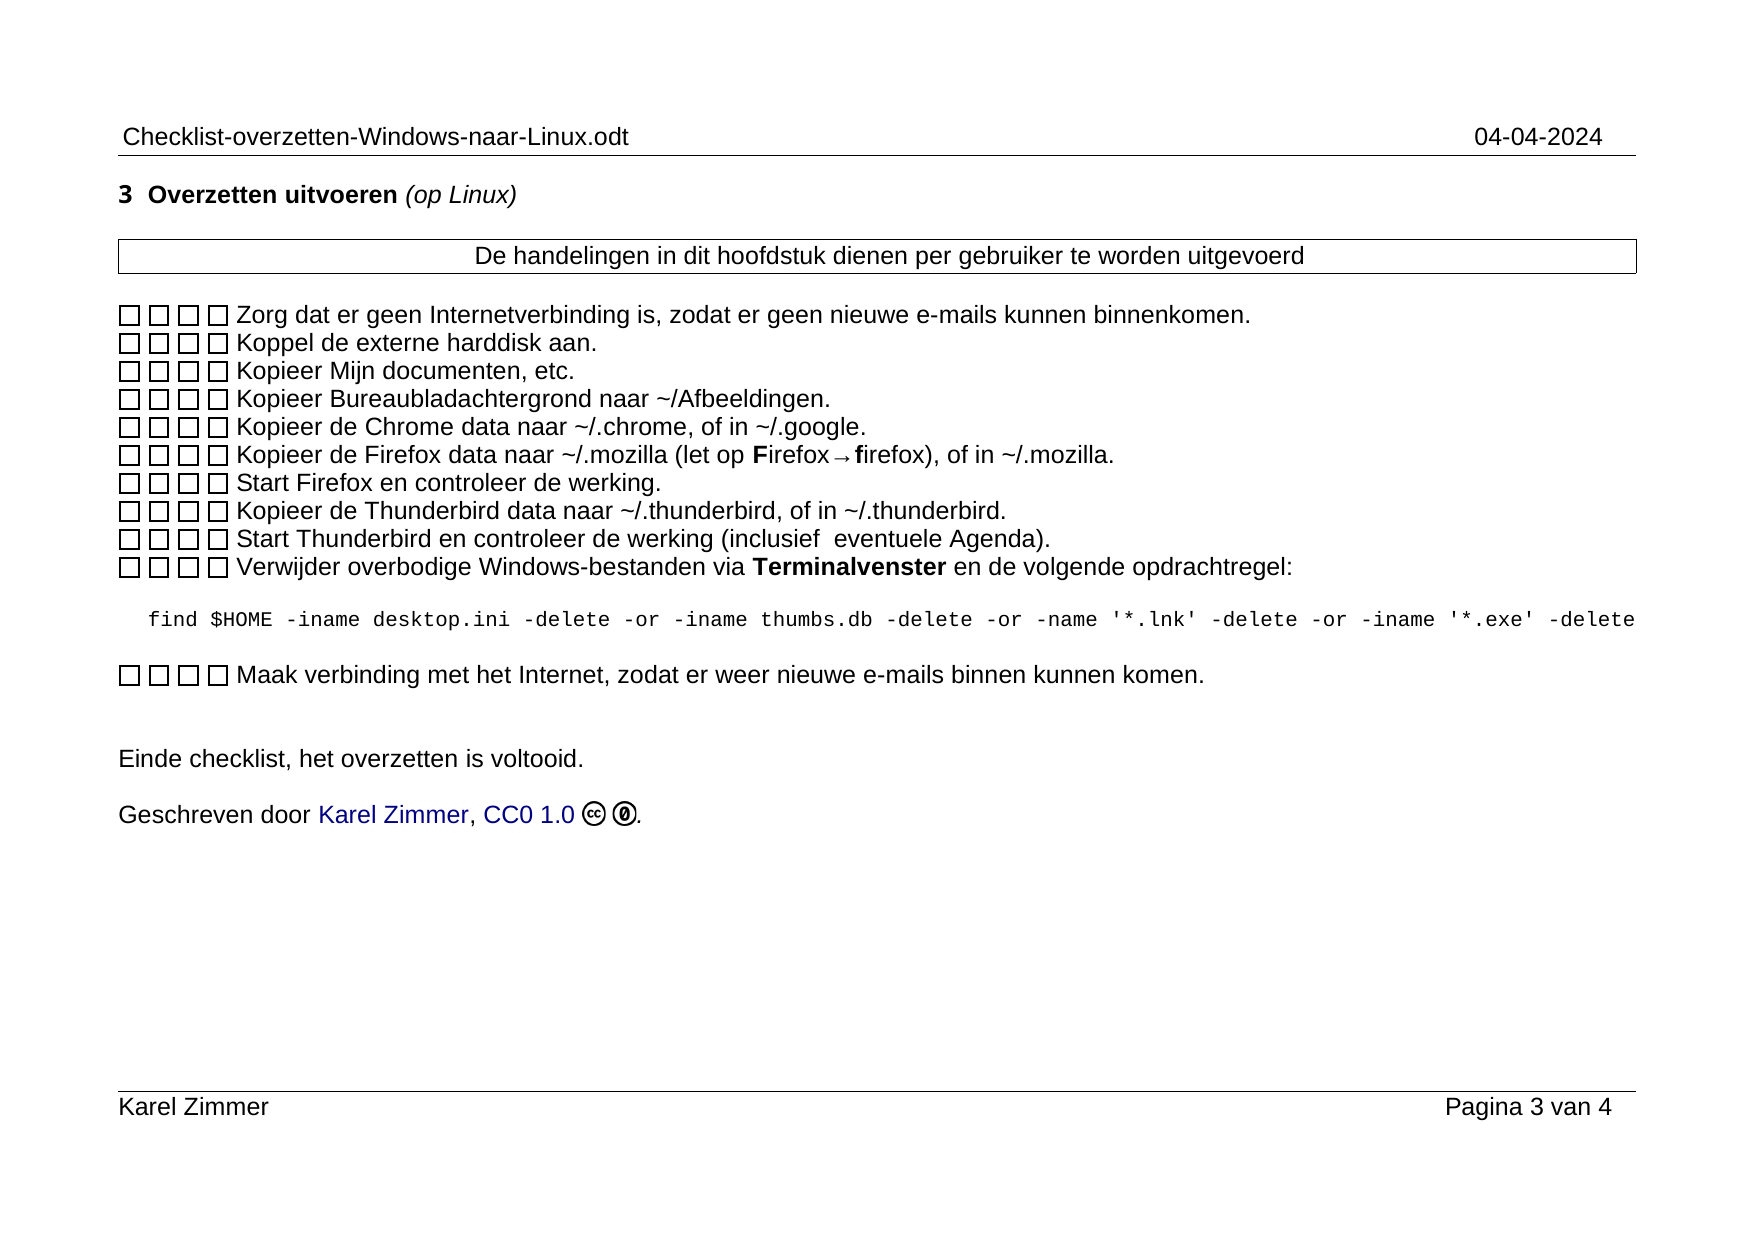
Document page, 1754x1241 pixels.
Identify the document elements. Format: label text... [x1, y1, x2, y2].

list Einde checklist, het overzetten is voltooid. [118, 717, 1636, 773]
text Start Firefox en controleer de werking. [118, 469, 1636, 497]
list find $HOME -iname desktop.ini -delete -or -iname thumbs.db -delete -or -name '*.lnk' -delete -or -iname '*.exe' -delete [118, 609, 1636, 661]
text Kopieer de Chrome data naar ~/.chrome, of in ~/.google. [118, 413, 1636, 441]
picture [612, 801, 637, 826]
text Kopieer de Thunderbird data naar ~/.thunderbird, of in ~/.thunderbird. [118, 497, 1636, 525]
text Koppel de externe harddisk aan. [118, 329, 1636, 357]
list Geschreven door Karel Zimmer, CC0 1.0 . [118, 801, 1636, 829]
text Zorg dat er geen Internetverbinding is, zodat er geen nieuwe e-mails kunnen binnenkomen. [118, 301, 1636, 329]
list De handelingen in dit hoofdstuk dienen per gebruiker te worden uitgevoerd [119, 240, 1636, 273]
text Verwijder overbodige Windows-bestanden via Terminalvenster en de volgende opdrachtregel: [118, 553, 1636, 609]
picture [582, 801, 606, 826]
text Maak verbinding met het Internet, zodat er weer nieuwe e-mails binnen kunnen komen. [118, 661, 1636, 689]
text Kopieer Bureaubladachtergrond naar ~/Afbeeldingen. [118, 385, 1636, 413]
list Overzetten uitvoeren (op Linux) [118, 177, 1636, 239]
text Kopieer de Firefox data naar ~/.mozilla (let op Firefox→firefox), of in ~/.mozilla. [118, 441, 1636, 469]
text Kopieer Mijn documenten, etc. [118, 357, 1636, 385]
text Start Thunderbird en controleer de werking (inclusief eventuele Agenda). [118, 525, 1636, 553]
